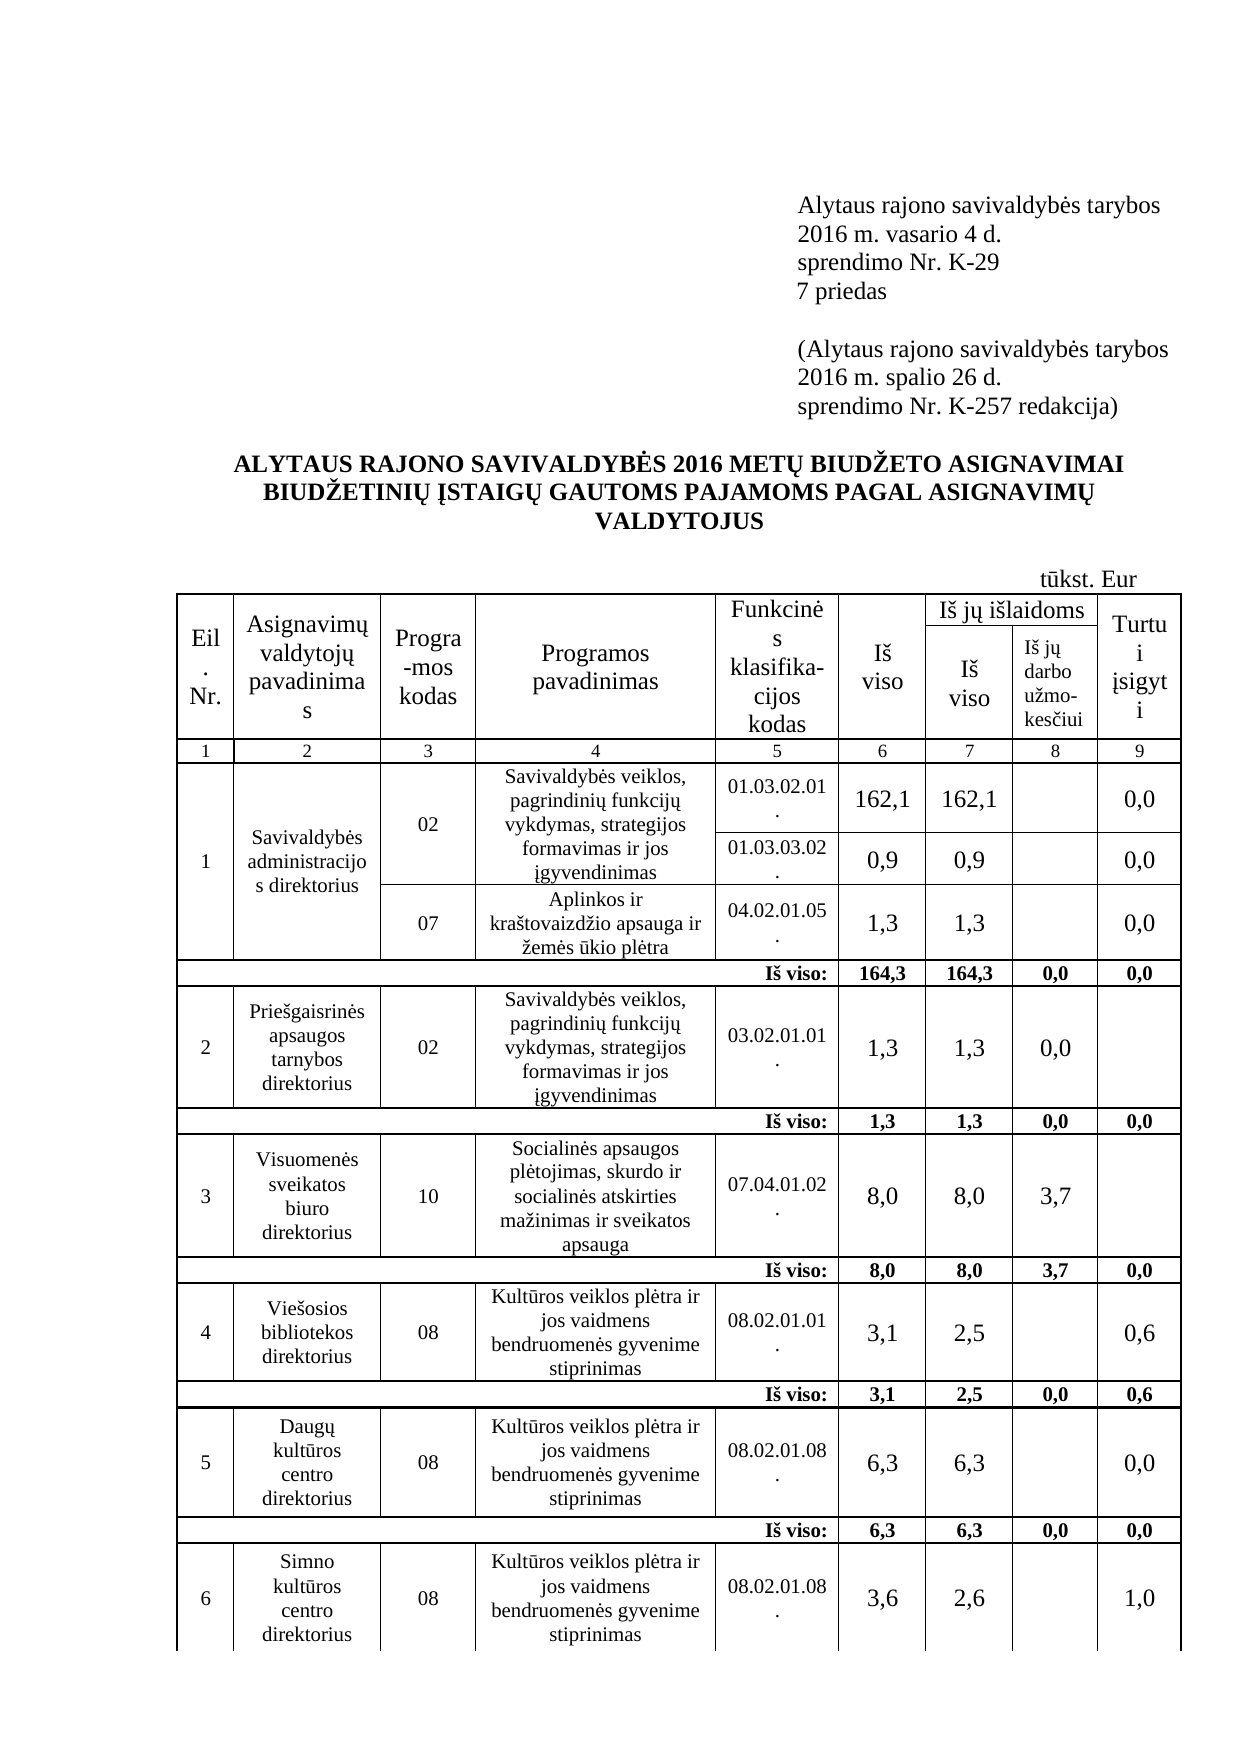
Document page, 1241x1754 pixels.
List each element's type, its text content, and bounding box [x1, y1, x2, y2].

table_cell 08 [381, 1409, 475, 1516]
table_cell 3,1 [839, 1284, 925, 1380]
table_cell Iš viso: [178, 1109, 838, 1133]
table_cell 9 [1098, 740, 1180, 762]
table_cell 0,0 [1098, 885, 1180, 959]
table_cell Aplinkos ir kraštovaizdžio apsauga ir žemės ūkio plėtra [476, 885, 715, 959]
table_cell 04.02.01.05. [716, 885, 838, 959]
table_header Funkcinės klasifika-cijos kodas [716, 595, 838, 738]
table_cell 6 [839, 740, 925, 762]
table_cell 6,3 [839, 1409, 925, 1516]
table_cell 1,3 [839, 885, 925, 959]
table_cell 1 [178, 740, 233, 762]
table_cell 3,6 [839, 1544, 925, 1651]
table_cell 0,0 [1098, 961, 1180, 985]
table_header Turtui įsigyti [1098, 595, 1180, 738]
table_cell [1013, 764, 1097, 832]
table_cell [1013, 1544, 1097, 1651]
table_cell 1 [178, 764, 233, 959]
table_cell Savivaldybės administracijos direktorius [234, 764, 380, 959]
table_cell 2,5 [926, 1284, 1012, 1380]
table_cell [1013, 1409, 1097, 1516]
table_cell 1,3 [926, 885, 1012, 959]
table_cell 5 [178, 1409, 233, 1516]
table_cell Simno kultūros centro direktorius [234, 1544, 380, 1651]
table_cell Visuomenės sveikatos biuro direktorius [234, 1135, 380, 1256]
table_cell 4 [178, 1284, 233, 1380]
table_cell 0,0 [1013, 1518, 1097, 1542]
table_cell 4 [476, 740, 715, 762]
table_cell 08 [381, 1544, 475, 1651]
table_cell 6 [178, 1544, 233, 1651]
table_cell 8,0 [926, 1258, 1012, 1282]
table_cell 3,1 [839, 1382, 925, 1406]
table_cell 1,3 [839, 987, 925, 1107]
table_cell Kultūros veiklos plėtra ir jos vaidmens bendruomenės gyvenime stiprinimas [476, 1284, 715, 1380]
table_cell 2,6 [926, 1544, 1012, 1651]
text (Alytaus rajono savivaldybės tarybos [177, 334, 1181, 362]
table_cell 10 [381, 1135, 475, 1256]
table_cell 08.02.01.08. [716, 1409, 838, 1516]
table_cell 0,0 [1098, 1109, 1180, 1133]
table_cell 0,6 [1098, 1284, 1180, 1380]
table_cell Iš viso [926, 626, 1012, 738]
table_cell Socialinės apsaugos plėtojimas, skurdo ir socialinės atskirties mažinimas ir sveikatos apsauga [476, 1135, 715, 1256]
text 2016 m. spalio 26 d. [177, 362, 1181, 391]
text tūkst. Eur [177, 564, 1181, 592]
table_cell 2 [235, 740, 380, 762]
table_cell Iš viso: [178, 1382, 838, 1406]
table_cell Kultūros veiklos plėtra ir jos vaidmens bendruomenės gyvenime stiprinimas [476, 1409, 715, 1516]
table_cell Kultūros veiklos plėtra ir jos vaidmens bendruomenės gyvenime stiprinimas [476, 1544, 715, 1651]
table_cell 07 [381, 885, 475, 959]
table_cell 8,0 [926, 1135, 1012, 1256]
table_cell 0,0 [1013, 1382, 1097, 1406]
table_cell 3,7 [1013, 1258, 1097, 1282]
table_cell 01.03.03.02. [716, 833, 838, 884]
table_cell 03.02.01.01. [716, 987, 838, 1107]
table_header Progra-mos kodas [381, 595, 475, 738]
table_cell 164,3 [839, 961, 925, 985]
table_cell 3 [381, 740, 475, 762]
table_cell 1,3 [926, 1109, 1012, 1133]
table_cell Iš viso: [178, 961, 838, 985]
text sprendimo Nr. K-29 [177, 247, 1181, 276]
table_cell Viešosios bibliotekos direktorius [234, 1284, 380, 1380]
table_cell 08.02.01.08. [716, 1544, 838, 1651]
table_cell 01.03.02.01. [716, 764, 838, 832]
text 7 priedas [796, 276, 1181, 305]
table_cell 0,6 [1098, 1382, 1180, 1406]
table_cell 8 [1013, 740, 1097, 762]
table_cell 0,9 [926, 833, 1012, 884]
table_cell 0,0 [1098, 1409, 1180, 1516]
table_cell 2 [178, 987, 233, 1107]
table_cell 164,3 [926, 961, 1012, 985]
table_cell 0,0 [1098, 764, 1180, 832]
table_cell [1013, 1284, 1097, 1380]
table_cell 0,0 [1098, 1258, 1180, 1282]
table_cell Daugų kultūros centro direktorius [234, 1409, 380, 1516]
table_cell Iš viso: [178, 1258, 838, 1282]
table_cell 3 [178, 1135, 233, 1256]
table_cell 162,1 [926, 764, 1012, 832]
table_cell [1013, 885, 1097, 959]
table_cell 6,3 [839, 1518, 925, 1542]
table_cell 0,0 [1098, 833, 1180, 884]
table_cell Iš viso: [178, 1518, 838, 1542]
table_cell 0,0 [1013, 987, 1097, 1107]
table_cell Savivaldybės veiklos, pagrindinių funkcijų vykdymas, strategijos formavimas ir jos įgyvendinimas [476, 987, 715, 1107]
table_cell 8,0 [839, 1135, 925, 1256]
table_header Asignavimų valdytojų pavadinimas [234, 595, 380, 738]
table_header Iš jų išlaidoms [926, 595, 1097, 625]
table_cell 7 [926, 740, 1012, 762]
table_cell 02 [381, 987, 475, 1107]
table_cell 1,3 [839, 1109, 925, 1133]
table_cell 1,3 [926, 987, 1012, 1107]
text ALYTAUS RAJONO SAVIVALDYBĖS 2016 METŲ BIUDŽETO ASIGNAVIMAI BIUDŽETINIŲ ĮSTAIGŲ GAUTOMS PAJAMOMS PAGAL ASIGNAVIMŲ VALDYTOJUS [177, 449, 1181, 535]
text 2016 m. vasario 4 d. [177, 219, 1181, 247]
table_cell 02 [381, 764, 475, 884]
table_cell Savivaldybės veiklos, pagrindinių funkcijų vykdymas, strategijos formavimas ir jos įgyvendinimas [476, 764, 715, 884]
table_cell 6,3 [926, 1518, 1012, 1542]
table_cell 6,3 [926, 1409, 1012, 1516]
table_cell 2,5 [926, 1382, 1012, 1406]
table_cell 162,1 [839, 764, 925, 832]
table_cell Priešgaisrinės apsaugos tarnybos direktorius [234, 987, 380, 1107]
table_cell 08 [381, 1284, 475, 1380]
table_cell 0,0 [1013, 1109, 1097, 1133]
text Alytaus rajono savivaldybės tarybos [177, 190, 1181, 219]
table_cell 0,9 [839, 833, 925, 884]
table_cell Iš jų darbo užmo-kesčiui [1013, 626, 1097, 738]
table_cell 0,0 [1098, 1518, 1180, 1542]
table_cell 07.04.01.02. [716, 1135, 838, 1256]
table_cell 1,0 [1098, 1544, 1180, 1651]
table_cell 8,0 [839, 1258, 925, 1282]
table_cell [1098, 1135, 1180, 1256]
table_header Eil. Nr. [178, 595, 233, 738]
table_header Iš viso [839, 595, 925, 738]
table_cell 08.02.01.01. [716, 1284, 838, 1380]
text sprendimo Nr. K-257 redakcija) [177, 391, 1181, 420]
table_header Programos pavadinimas [476, 595, 715, 738]
table_cell 5 [716, 740, 838, 762]
table_cell 3,7 [1013, 1135, 1097, 1256]
table_cell 0,0 [1013, 961, 1097, 985]
table_cell [1013, 833, 1097, 884]
table_cell [1098, 987, 1180, 1107]
